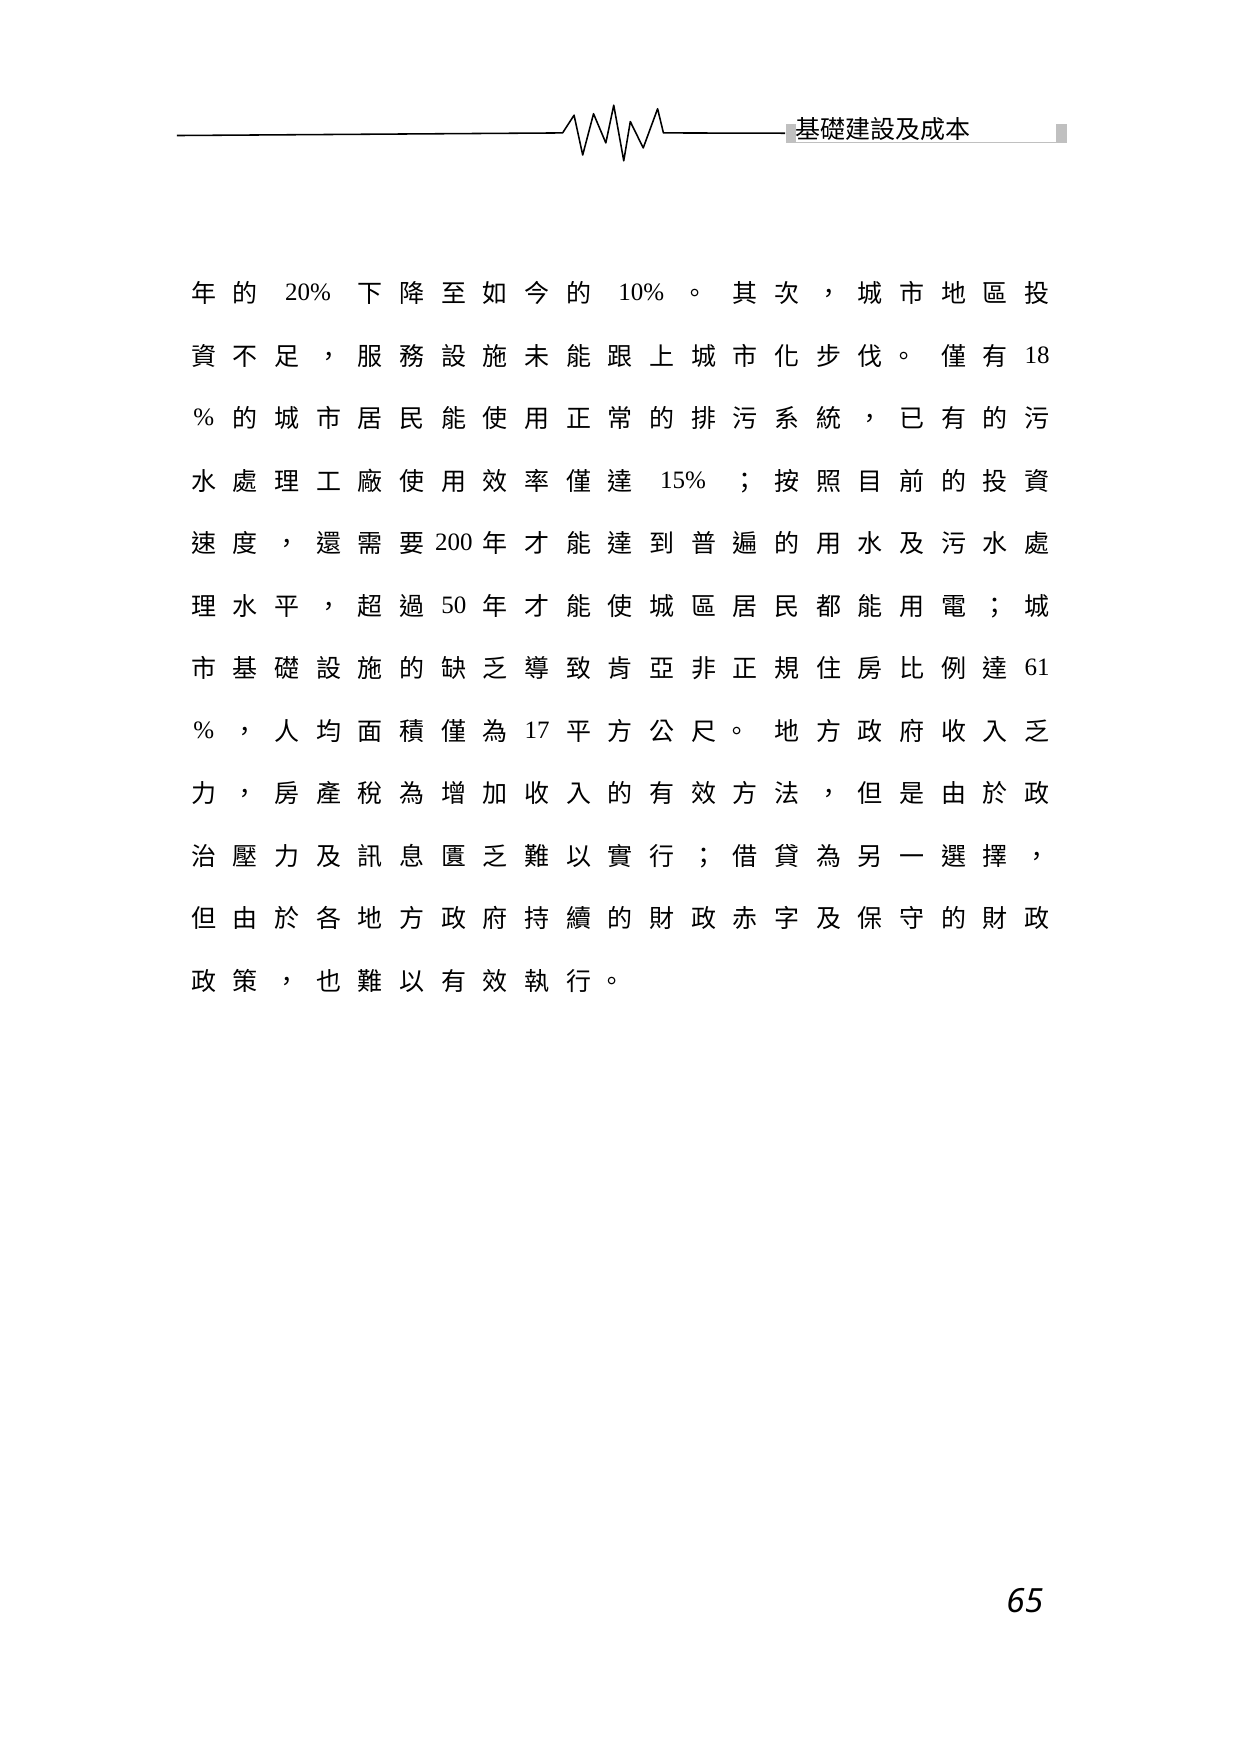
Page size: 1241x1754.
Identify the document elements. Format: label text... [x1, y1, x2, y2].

text 年的20%下降至如今的10%。其次，城市地區投資不足，服務設施未能跟上城市化步伐。僅有18%的城市居民能使用正常的排污系統，已有的污水處理工廠使用效率僅達15%；按照目前的投資速度，還需要200年才能達到普遍的用水及污水處理水平，超過50年才能使城區居民都能用電；城市基礎設施的缺乏導致肯亞非正規住房比例達61%，人均面積僅為17平方公尺。地方政府收入乏力，房產稅為增加收入的有效方法，但是由於政治壓力及訊息匱乏難以實行；借貸為另一選擇，但由於各地方政府持續的財政赤字及保守的財政政策，也難以有效執行。 [183, 250, 1058, 1000]
